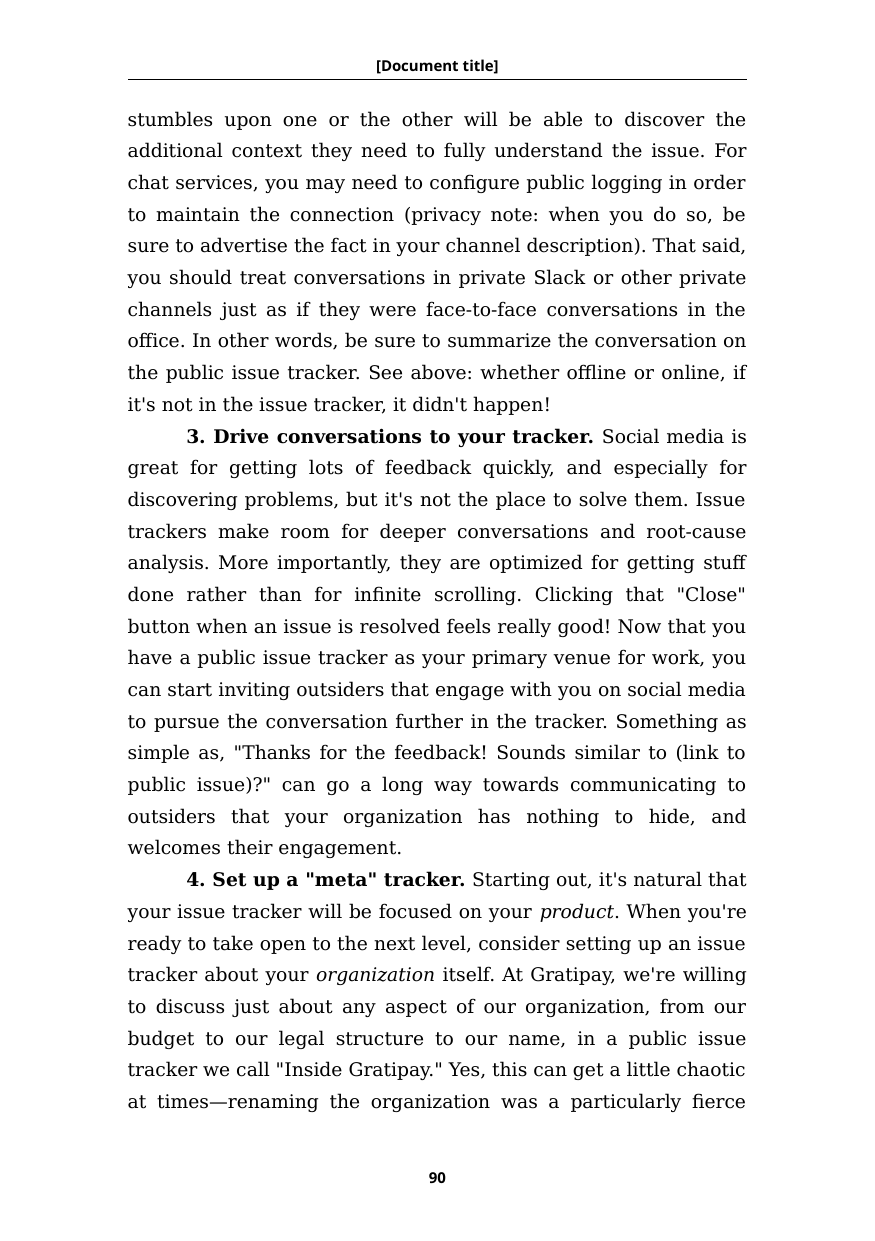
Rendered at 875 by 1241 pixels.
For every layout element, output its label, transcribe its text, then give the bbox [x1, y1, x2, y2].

text 3. Drive conversations to your tracker. Social media is great for getting lots of feedback quickly, and especially for discovering problems, but it's not the place to solve them. Issue trackers make room for deeper conversations and root-cause analysis. More importantly, they are optimized for getting stuff done rather than for infinite scrolling. Clicking that "Close" button when an issue is resolved feels really good! Now that you have a public issue tracker as your primary venue for work, you can start inviting outsiders that engage with you on social media to pursue the conversation further in the tracker. Something as simple as, "Thanks for the feedback! Sounds similar to (link to public issue)?" can go a long way towards communicating to outsiders that your organization has nothing to hide, and welcomes their engagement. [127, 425, 747, 859]
text stumbles upon one or the other will be able to discover the additional context they need to fully understand the issue. For chat services, you may need to configure public logging in order to maintain the connection (privacy note: when you do so, be sure to advertise the fact in your channel description). That said, you should treat conversations in private Slack or other private channels just as if they were face-to-face conversations in the office. In other words, be sure to summarize the conversation on the public issue tracker. See above: whether offline or online, if it's not in the issue tracker, it didn't happen! [127, 109, 747, 416]
text 4. Set up a "meta" tracker. Starting out, it's natural that your issue tracker will be focused on your product. When you're ready to take open to the next level, consider setting up an issue tracker about your organization itself. At Gratipay, we're willing to discuss just about any aspect of our organization, from our budget to our legal structure to our name, in a public issue tracker we call "Inside Gratipay." Yes, this can get a little chaotic at times—renaming the organization was a particularly fierce [127, 869, 747, 1113]
